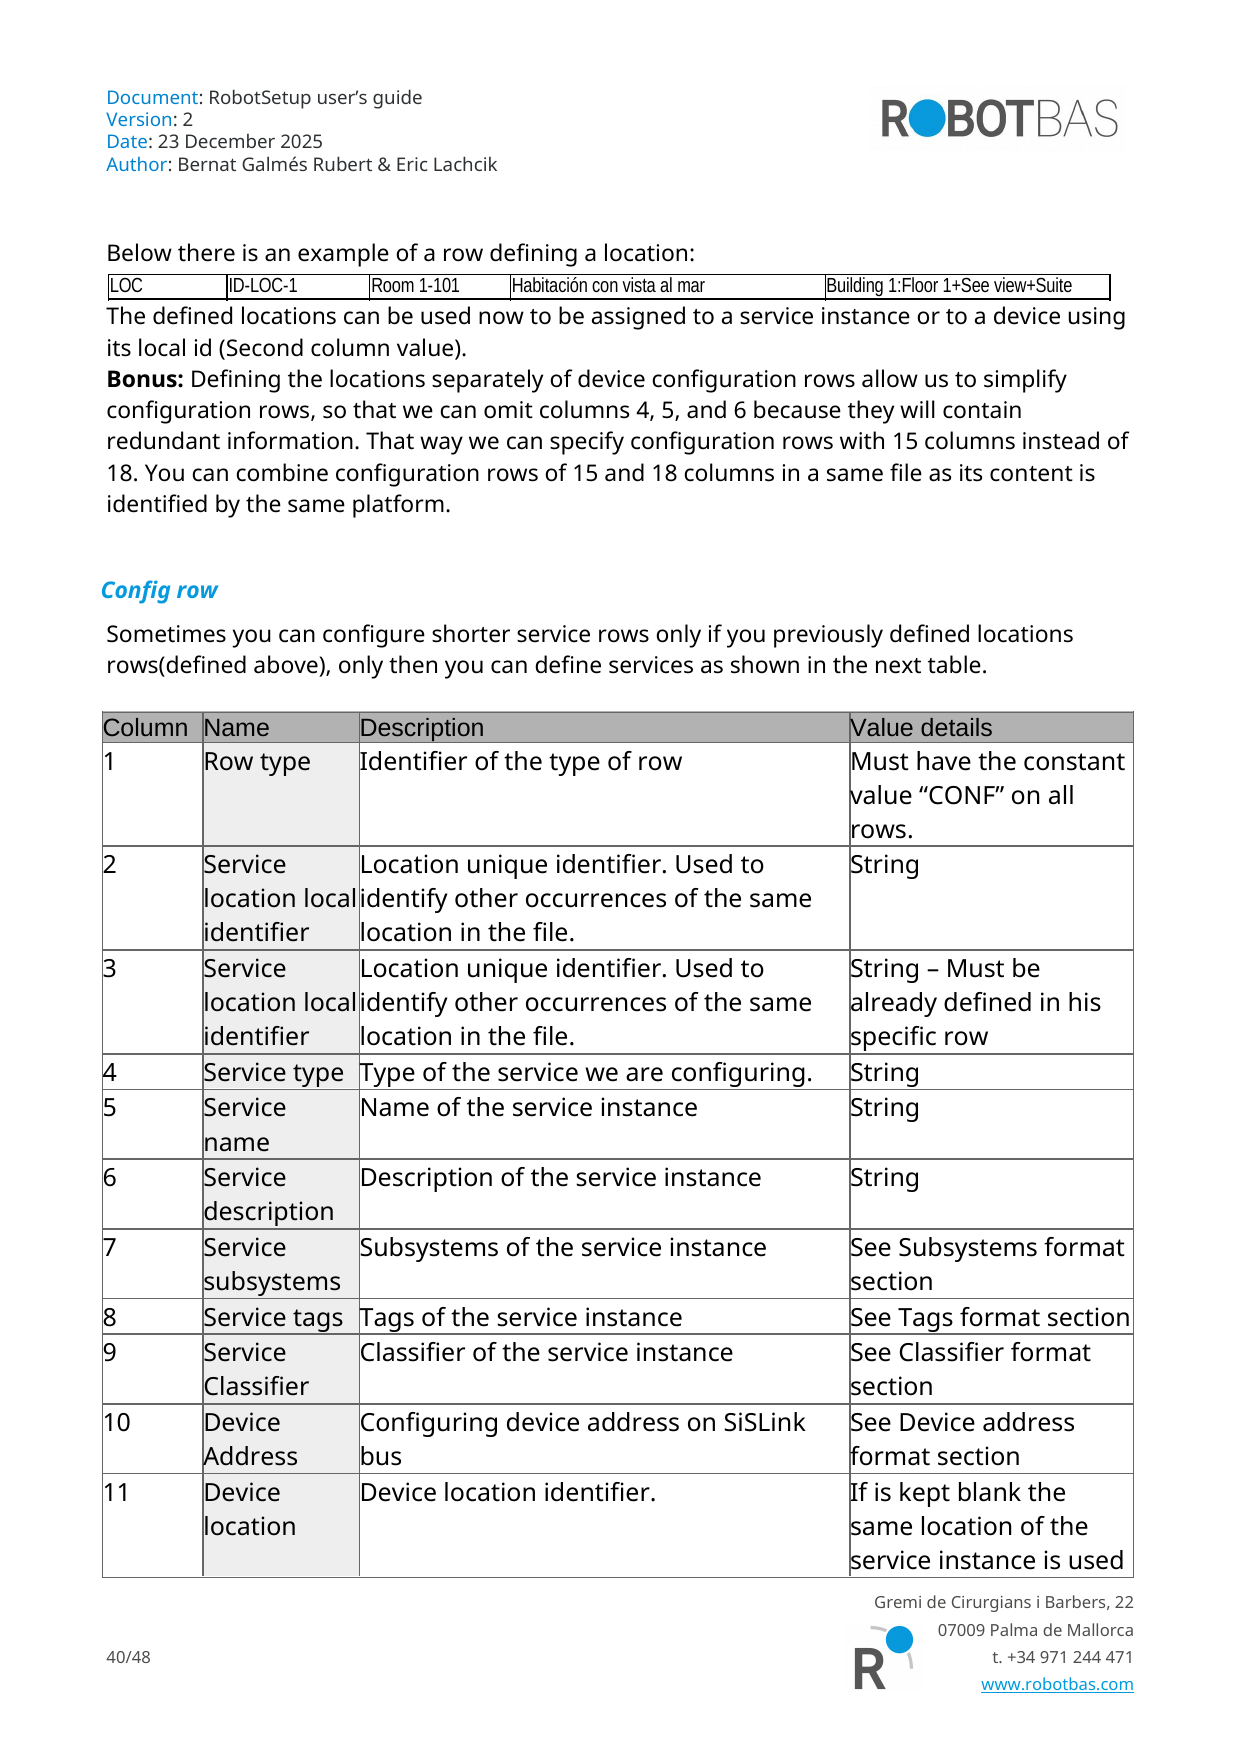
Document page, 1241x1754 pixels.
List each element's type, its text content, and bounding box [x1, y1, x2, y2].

text Sometimes you can configure shorter service rows only if you previously defined locations rows(defined above), only then you can define services as shown in the next table. [106, 618, 1134, 680]
table_header Column [103, 713, 202, 742]
text Bonus: Defining the locations separately of device configuration rows allow us to simplify configuration rows, so that we can omit columns 4, 5, and 6 because they will contain redundant information. That way we can specify configuration rows with 15 columns instead of 18. You can combine configuration rows of 15 and 18 columns in a same file as its content is identified by the same platform. [106, 363, 1134, 519]
table_cell Name of the service instance [360, 1090, 849, 1158]
table_cell Classifier of the service instance [360, 1335, 849, 1403]
table_cell 11 [103, 1474, 202, 1576]
table_cell See Classifier format section [851, 1335, 1133, 1403]
picture [869, 86, 1125, 153]
table_cell String [851, 847, 1133, 949]
subtitle Config row [100, 574, 1134, 605]
table_cell Configuring device address on SiSLink bus [360, 1405, 849, 1473]
table_cell Service description [204, 1160, 359, 1228]
table_cell 1 [103, 743, 202, 845]
table_cell 7 [103, 1230, 202, 1298]
table_cell Location unique identifier. Used to identify other occurrences of the same location in the file. [360, 847, 849, 949]
table_cell 8 [103, 1299, 202, 1333]
table_cell 2 [103, 847, 202, 949]
table_cell 3 [103, 951, 202, 1053]
table_cell Service name [204, 1090, 359, 1158]
table_header Name [204, 713, 359, 742]
table_cell Type of the service we are configuring. [360, 1055, 849, 1088]
table_cell Must have the constant value “CONF” on all rows. [851, 743, 1133, 845]
table_cell Service Classifier [204, 1335, 359, 1403]
table_cell See Subsystems format section [851, 1230, 1133, 1298]
table_cell Tags of the service instance [360, 1299, 849, 1333]
table_cell Identifier of the type of row [360, 743, 849, 845]
table_cell Description of the service instance [360, 1160, 849, 1228]
table_cell Service location local identifier [204, 847, 359, 949]
table_cell Device location identifier. [360, 1474, 849, 1576]
table_cell String – Must be already defined in his specific row [851, 951, 1133, 1053]
table_cell See Device address format section [851, 1405, 1133, 1473]
table_header Value details [851, 713, 1133, 742]
table_cell Subsystems of the service instance [360, 1230, 849, 1298]
table_cell 9 [103, 1335, 202, 1403]
table_header Description [360, 713, 849, 742]
table_cell String [851, 1160, 1133, 1228]
text Below there is an example of a row defining a location: [106, 236, 1134, 268]
table_cell Location unique identifier. Used to identify other occurrences of the same location in the file. [360, 951, 849, 1053]
table_cell Service subsystems [204, 1230, 359, 1298]
table_cell Device Address [204, 1405, 359, 1473]
table_cell 5 [103, 1090, 202, 1158]
table_cell Row type [204, 743, 359, 845]
table_cell String [851, 1055, 1133, 1088]
table_cell Device location [204, 1474, 359, 1576]
table_cell 6 [103, 1160, 202, 1228]
table_cell Service tags [204, 1299, 359, 1333]
table_cell If is kept blank the same location of the service instance is used [851, 1474, 1133, 1576]
table_cell Service type [204, 1055, 359, 1088]
table_cell String [851, 1090, 1133, 1158]
picture [844, 1623, 923, 1692]
table_cell Service location local identifier [204, 951, 359, 1053]
text The defined locations can be used now to be assigned to a service instance or to a device using its local id (Second column value). [106, 268, 1134, 363]
table_cell 10 [103, 1405, 202, 1473]
table_cell See Tags format section [851, 1299, 1133, 1333]
table_cell 4 [103, 1055, 202, 1088]
